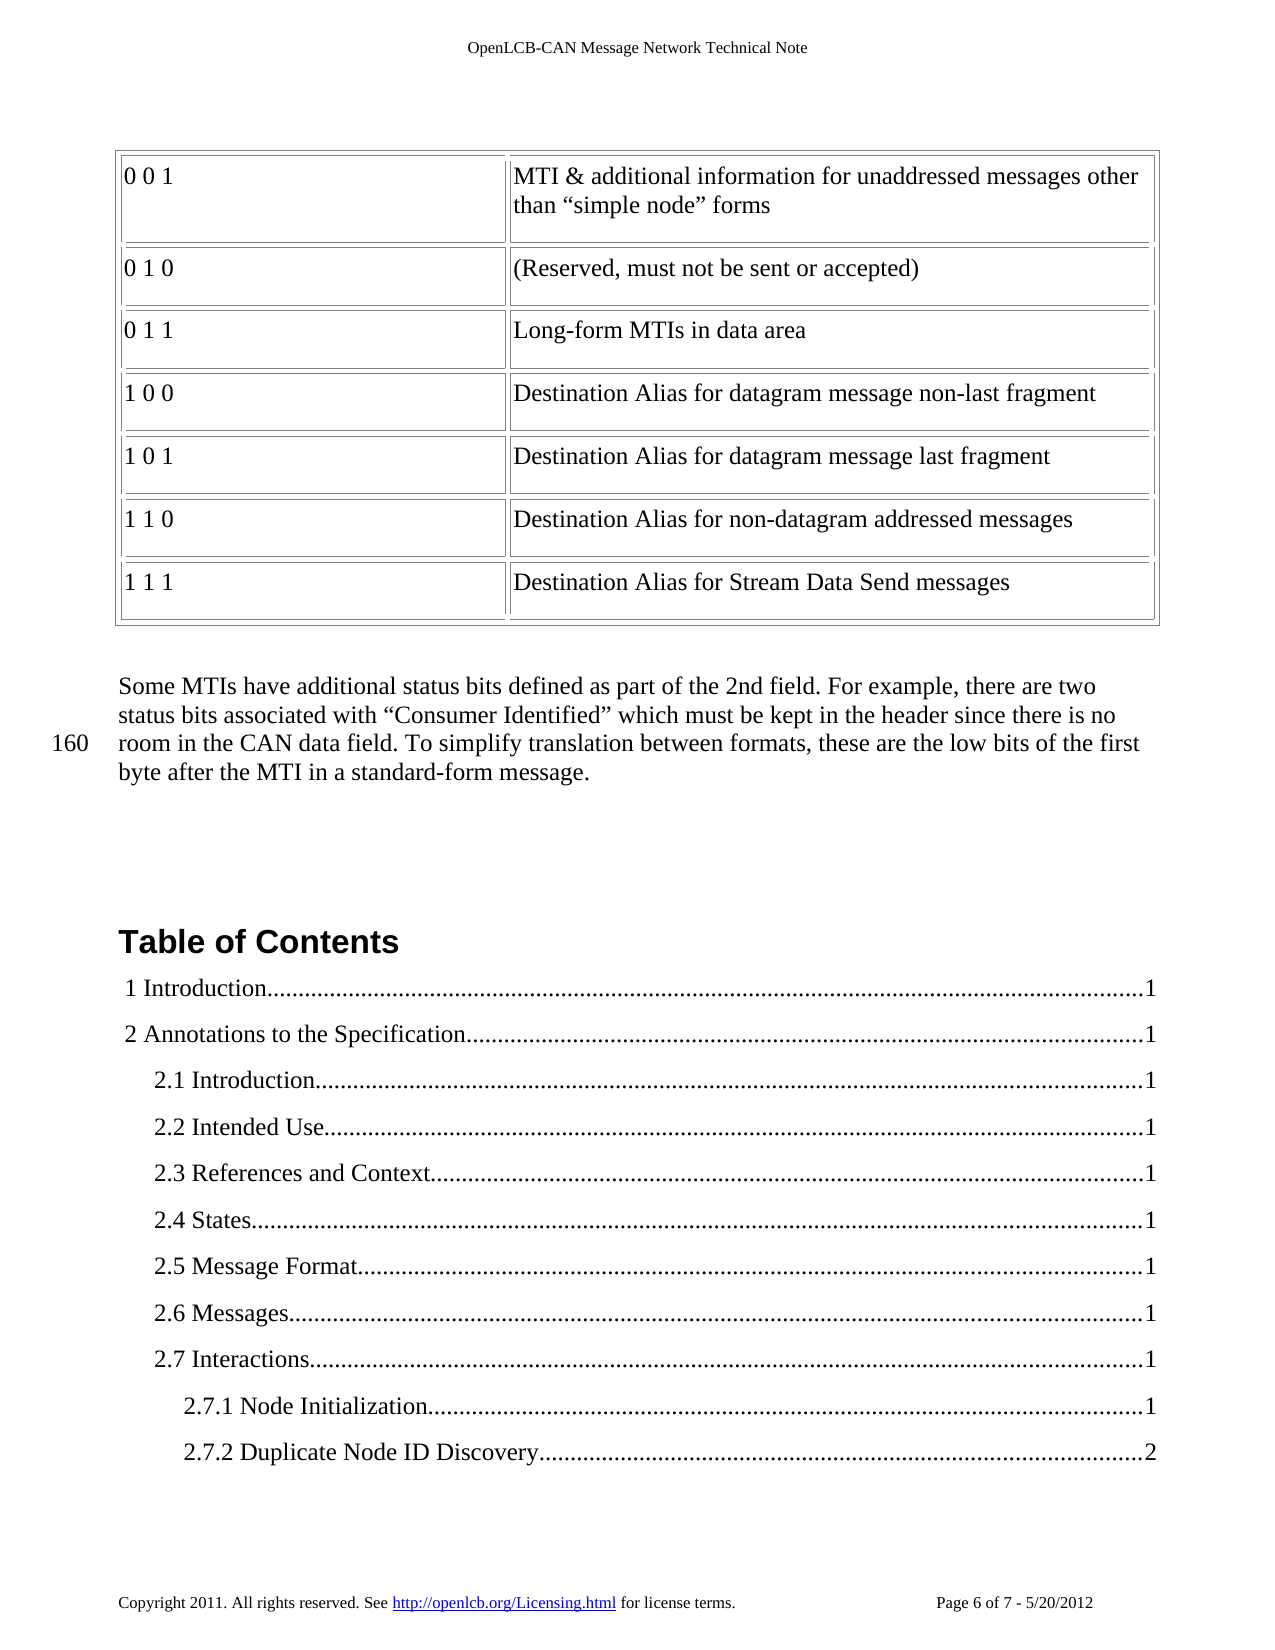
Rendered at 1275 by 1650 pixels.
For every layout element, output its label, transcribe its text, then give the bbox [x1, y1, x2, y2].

table_cell (Reserved, must not be sent or accepted) [508, 242, 1157, 304]
text 2.7.2 Duplicate Node ID Discovery 2 [177, 1437, 1157, 1466]
table_cell 0 0 1 [118, 151, 508, 242]
text 2.1 Introduction 1 [148, 1066, 1157, 1094]
text 2.4 States 1 [148, 1205, 1157, 1234]
table_cell Destination Alias for non-datagram addressed messages [508, 493, 1157, 556]
text Some MTIs have additional status bits defined as part of the 2nd field. For example, there are two status bits associated with “Consumer Identified” which must be kept in the header since there is no room in the CAN data field. To simplify translation between formats, these are the low bits of the first byte after the MTI in a standard-form message. [118, 671, 1157, 786]
table_cell MTI & additional information for unaddressed messages other than “simple node” forms [508, 151, 1157, 242]
subtitle Table of Contents [118, 922, 1157, 960]
table_cell Destination Alias for Stream Data Send messages [508, 556, 1157, 619]
text 2.7.1 Node Initialization 1 [177, 1391, 1157, 1419]
text 2.6 Messages 1 [148, 1298, 1157, 1327]
table_cell Destination Alias for datagram message non-last fragment [508, 368, 1157, 430]
text 2 Annotations to the Specification 1 [118, 1019, 1157, 1048]
table_cell Destination Alias for datagram message last fragment [508, 430, 1157, 493]
text 2.5 Message Format 1 [148, 1251, 1157, 1280]
text 2.2 Intended Use 1 [148, 1112, 1157, 1141]
table_cell 1 0 0 [118, 368, 508, 430]
table_cell 0 1 1 [118, 305, 508, 367]
text 1 Introduction 1 [118, 973, 1157, 1001]
text 2.7 Interactions 1 [148, 1344, 1157, 1373]
text 2.3 References and Context 1 [148, 1158, 1157, 1187]
table_cell 0 1 0 [118, 242, 508, 304]
table_cell 1 0 1 [118, 430, 508, 493]
table_cell 1 1 1 [118, 556, 508, 619]
table_cell Long-form MTIs in data area [508, 305, 1157, 367]
table_cell 1 1 0 [118, 493, 508, 556]
